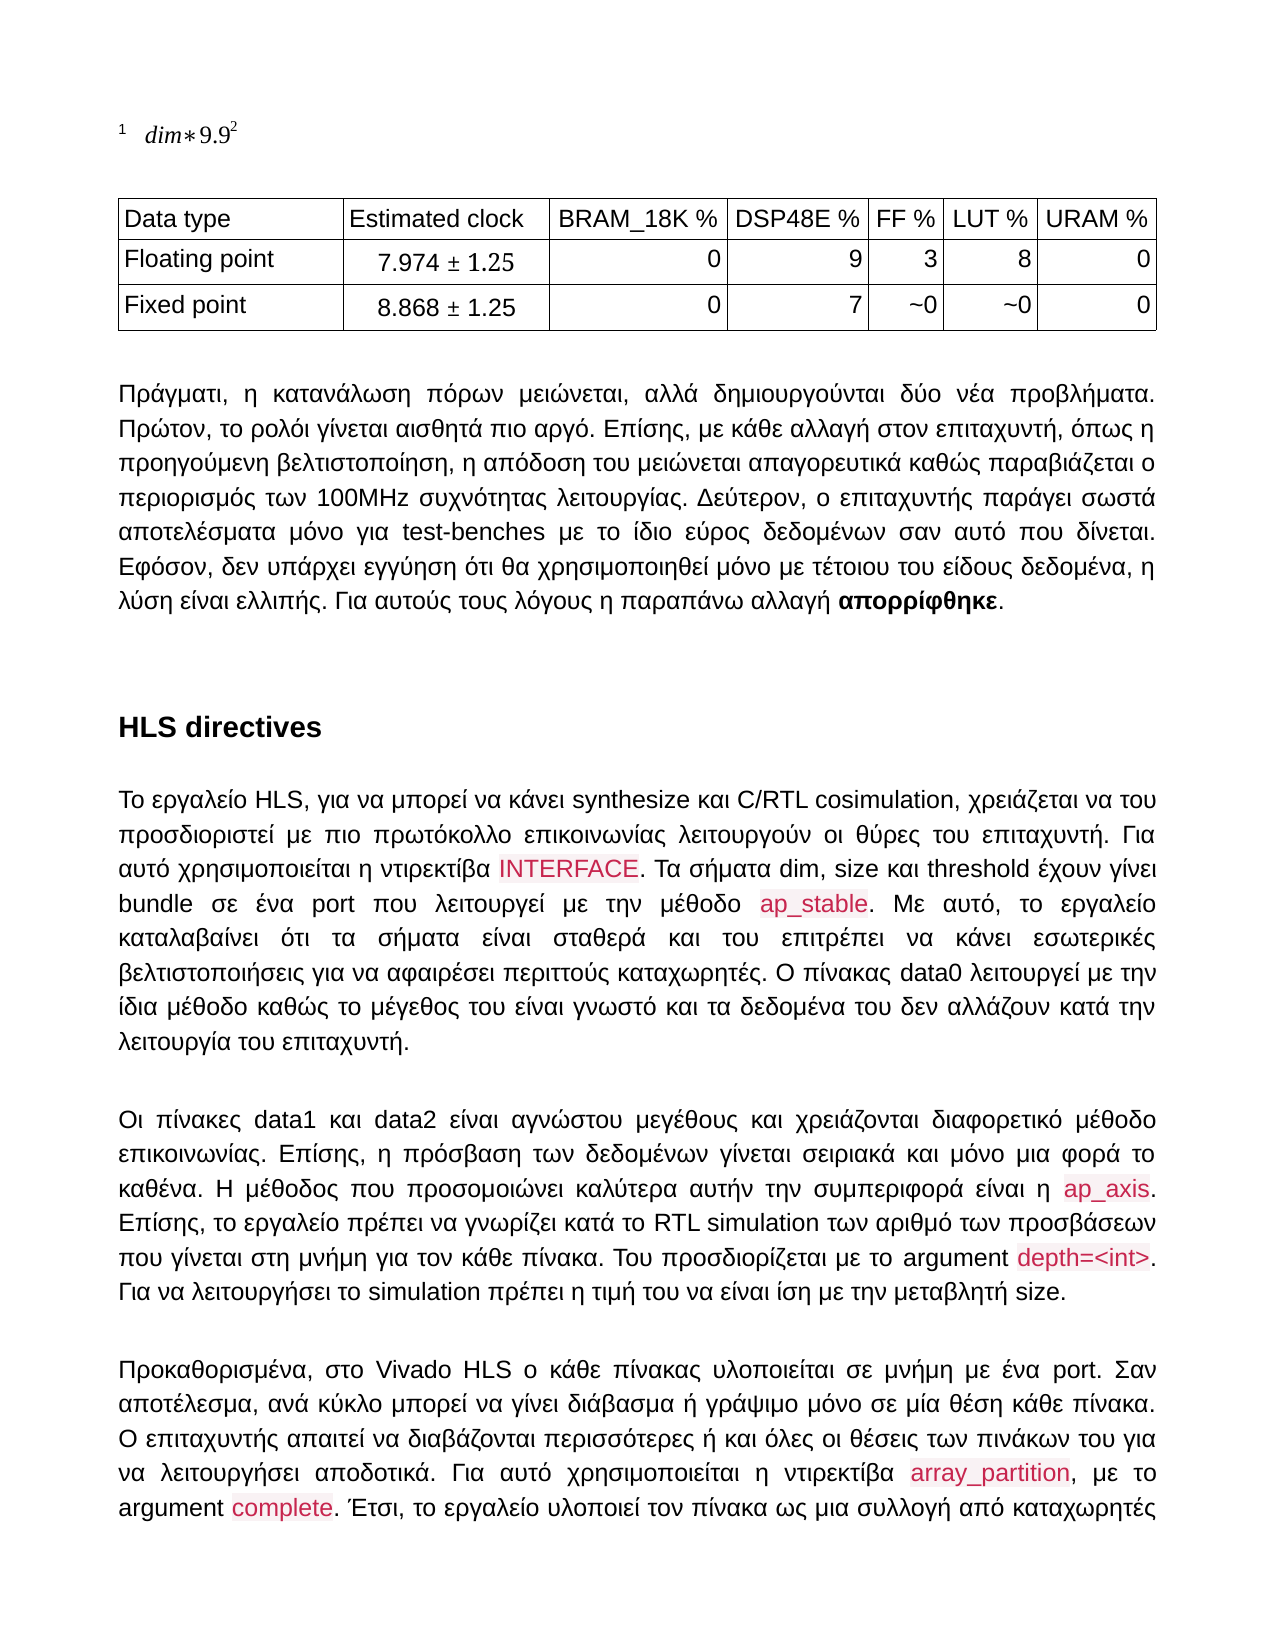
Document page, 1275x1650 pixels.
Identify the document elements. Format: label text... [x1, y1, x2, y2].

text Προκαθορισμένα, στο Vivado HLS ο κάθε πίνακας υλοποιείται σε μνήμη με ένα port. Σαν αποτέλεσμα, ανά κύκλο μπορεί να γίνει διάβασμα ή γράψιμο μόνο σε μία θέση κάθε πίνακα. Ο επιταχυντής απαιτεί να διαβάζονται περισσότερες ή και όλες οι θέσεις των πινάκων του για να λειτουργήσει αποδοτικά. Για αυτό χρησιμοποιείται η ντιρεκτίβα array_partition, με το argument complete. Έτσι, το εργαλείο υλοποιεί τον πίνακα ως μια συλλογή από καταχωρητές [118, 1355, 1157, 1521]
table_header Estimated clock [344, 199, 549, 239]
text Πράγματι, η κατανάλωση πόρων μειώνεται, αλλά δημιουργούνται δύο νέα προβλήματα. Πρώτον, το ρολόι γίνεται αισθητά πιο αργό. Επίσης, με κάθε αλλαγή στον επιταχυντή, όπως η προηγούμενη βελτιστοποίηση, η απόδοση του μειώνεται απαγορευτικά καθώς παραβιάζεται ο περιορισμός των 100MHz συχνότητας λειτουργίας. Δεύτερον, ο επιταχυντής παράγει σωστά αποτελέσματα μόνο για test-benches με το ίδιο εύρος δεδομένων σαν αυτό που δίνεται. Εφόσον, δεν υπάρχει εγγύηση ότι θα χρησιμοποιηθεί μόνο με τέτοιου του είδους δεδομένα, η λύση είναι ελλιπής. Για αυτούς τους λόγους η παραπάνω αλλαγή απορρίφθηκε. [118, 379, 1157, 615]
table_cell 8 [944, 240, 1037, 284]
table_cell 7 [728, 285, 868, 330]
table_header DSP48E % [728, 199, 868, 239]
table_cell 0 [1038, 285, 1156, 330]
table_cell Floating point [119, 240, 343, 284]
table_header FF % [869, 199, 943, 239]
table_cell 0 [550, 285, 727, 330]
table_cell 0 [550, 240, 727, 284]
table_cell 3 [869, 240, 943, 284]
table_cell 9 [728, 240, 868, 284]
table_cell ~0 [944, 285, 1037, 330]
table_header LUT % [944, 199, 1037, 239]
subtitle HLS directives [118, 710, 1157, 744]
text Οι πίνακες data1 και data2 είναι αγνώστου μεγέθους και χρειάζονται διαφορετικό μέθοδο επικοινωνίας. Επίσης, η πρόσβαση των δεδομένων γίνεται σειριακά και μόνο μια φορά το καθένα. Η μέθοδος που προσομοιώνει καλύτερα αυτήν την συμπεριφορά είναι η ap_axis. Επίσης, το εργαλείο πρέπει να γνωρίζει κατά το RTL simulation των αριθμό των προσβάσεων που γίνεται στη μνήμη για τον κάθε πίνακα. Του προσδιορίζεται με το argument depth=<int>. Για να λειτουργήσει το simulation πρέπει η τιμή του να είναι ίση με την μεταβλητή size. [118, 1104, 1157, 1306]
table_cell 8.868 ± 1.25 [344, 285, 549, 330]
table_cell 7.974 ± 1.25 [344, 240, 549, 284]
table_header BRAM_18K % [550, 199, 727, 239]
text 1 [118, 118, 1157, 149]
table_cell 0 [1038, 240, 1156, 284]
table_cell Fixed point [119, 285, 343, 330]
table_cell ~0 [869, 285, 943, 330]
text Το εργαλείο HLS, για να μπορεί να κάνει synthesize και C/RTL cosimulation, χρειάζεται να του προσδιοριστεί με πιο πρωτόκολλο επικοινωνίας λειτουργούν οι θύρες του επιταχυντή. Για αυτό χρησιμοποιείται η ντιρεκτίβα INTERFACE. Τα σήματα dim, size και threshold έχουν γίνει bundle σε ένα port που λειτουργεί με την μέθοδο ap_stable. Με αυτό, το εργαλείο καταλαβαίνει ότι τα σήματα είναι σταθερά και του επιτρέπει να κάνει εσωτερικές βελτιστοποιήσεις για να αφαιρέσει περιττούς καταχωρητές. Ο πίνακας data0 λειτουργεί με την ίδια μέθοδο καθώς το μέγεθος του είναι γνωστό και τα δεδομένα του δεν αλλάζουν κατά την λειτουργία του επιταχυντή. [118, 785, 1157, 1056]
table_header Data type [119, 199, 343, 239]
table_header URAM % [1038, 199, 1156, 239]
